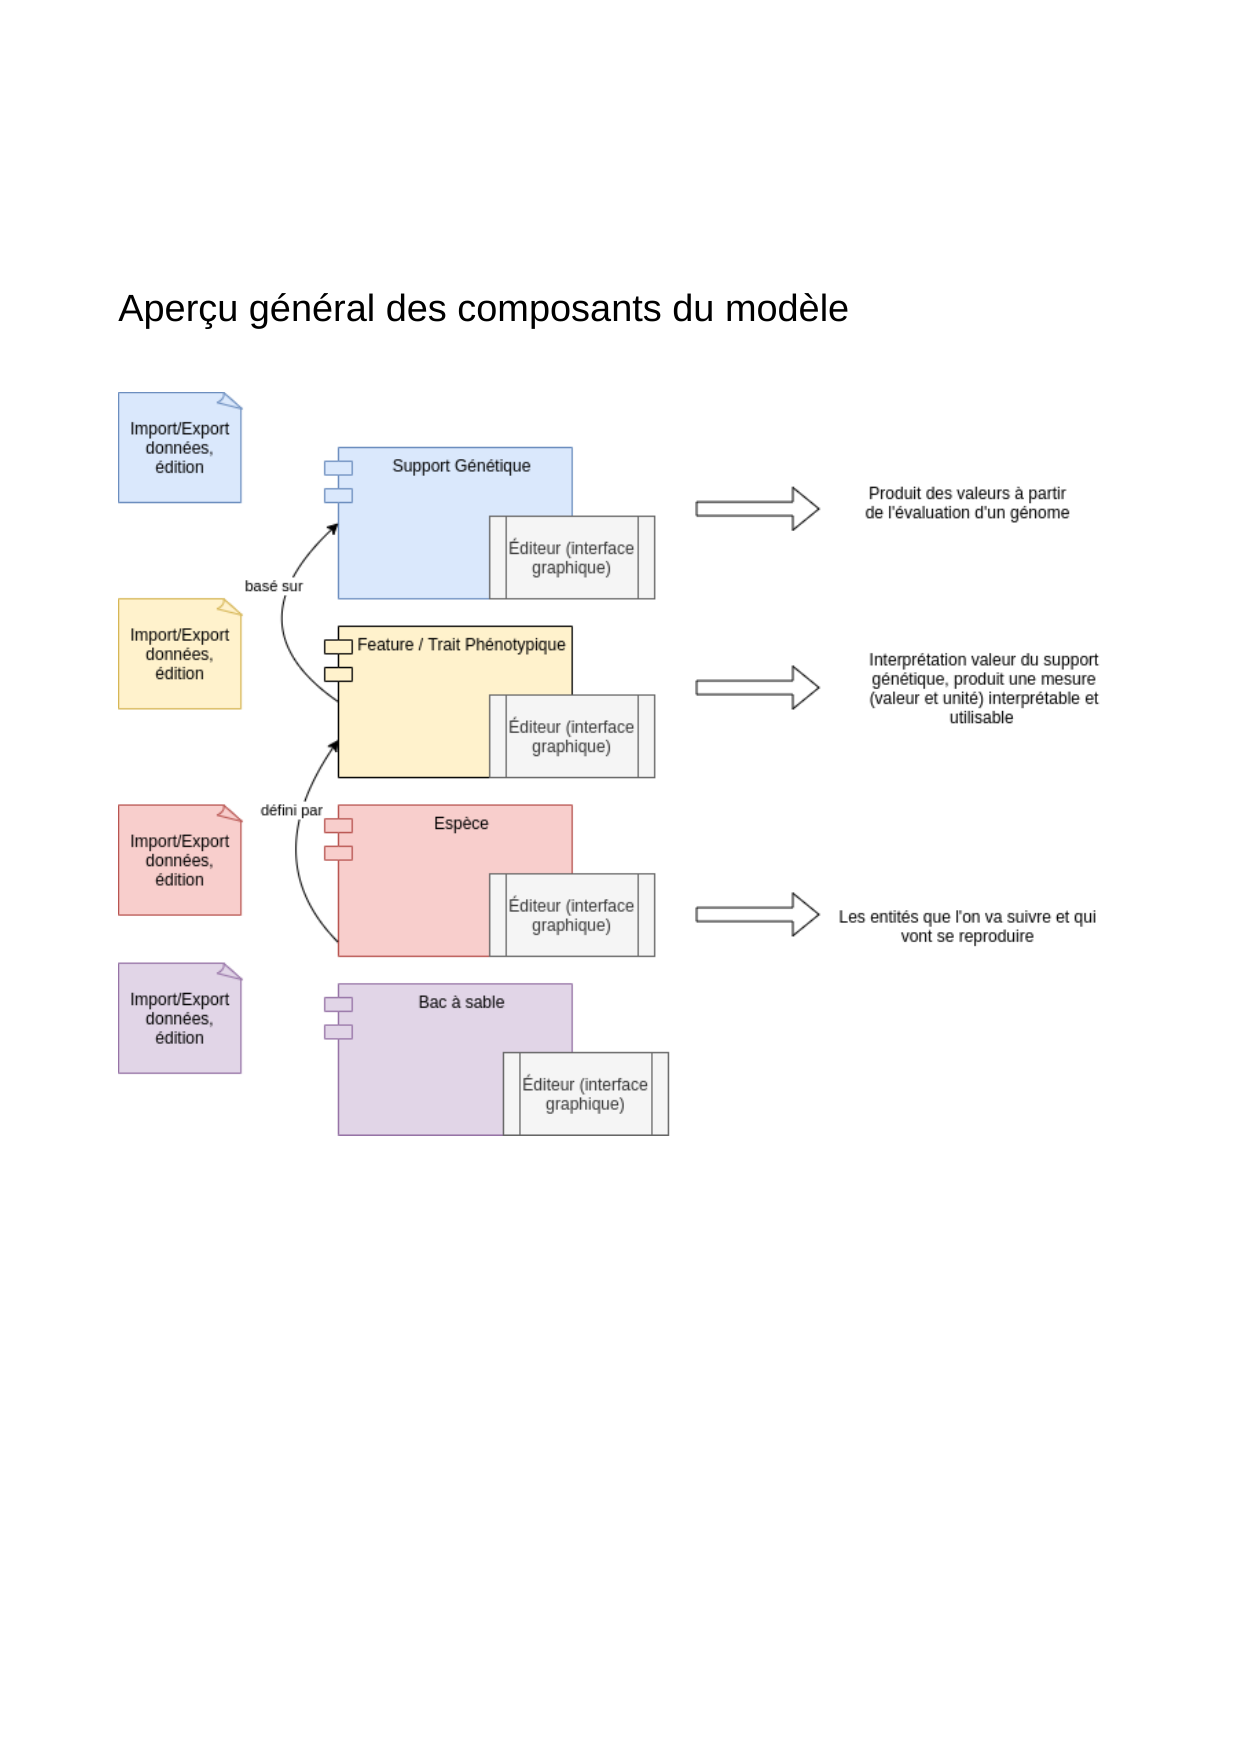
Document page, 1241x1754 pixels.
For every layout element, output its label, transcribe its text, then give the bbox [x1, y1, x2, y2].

subtitle Aperçu général des composants du modèle [118, 286, 1122, 329]
picture [118, 392, 1123, 1136]
